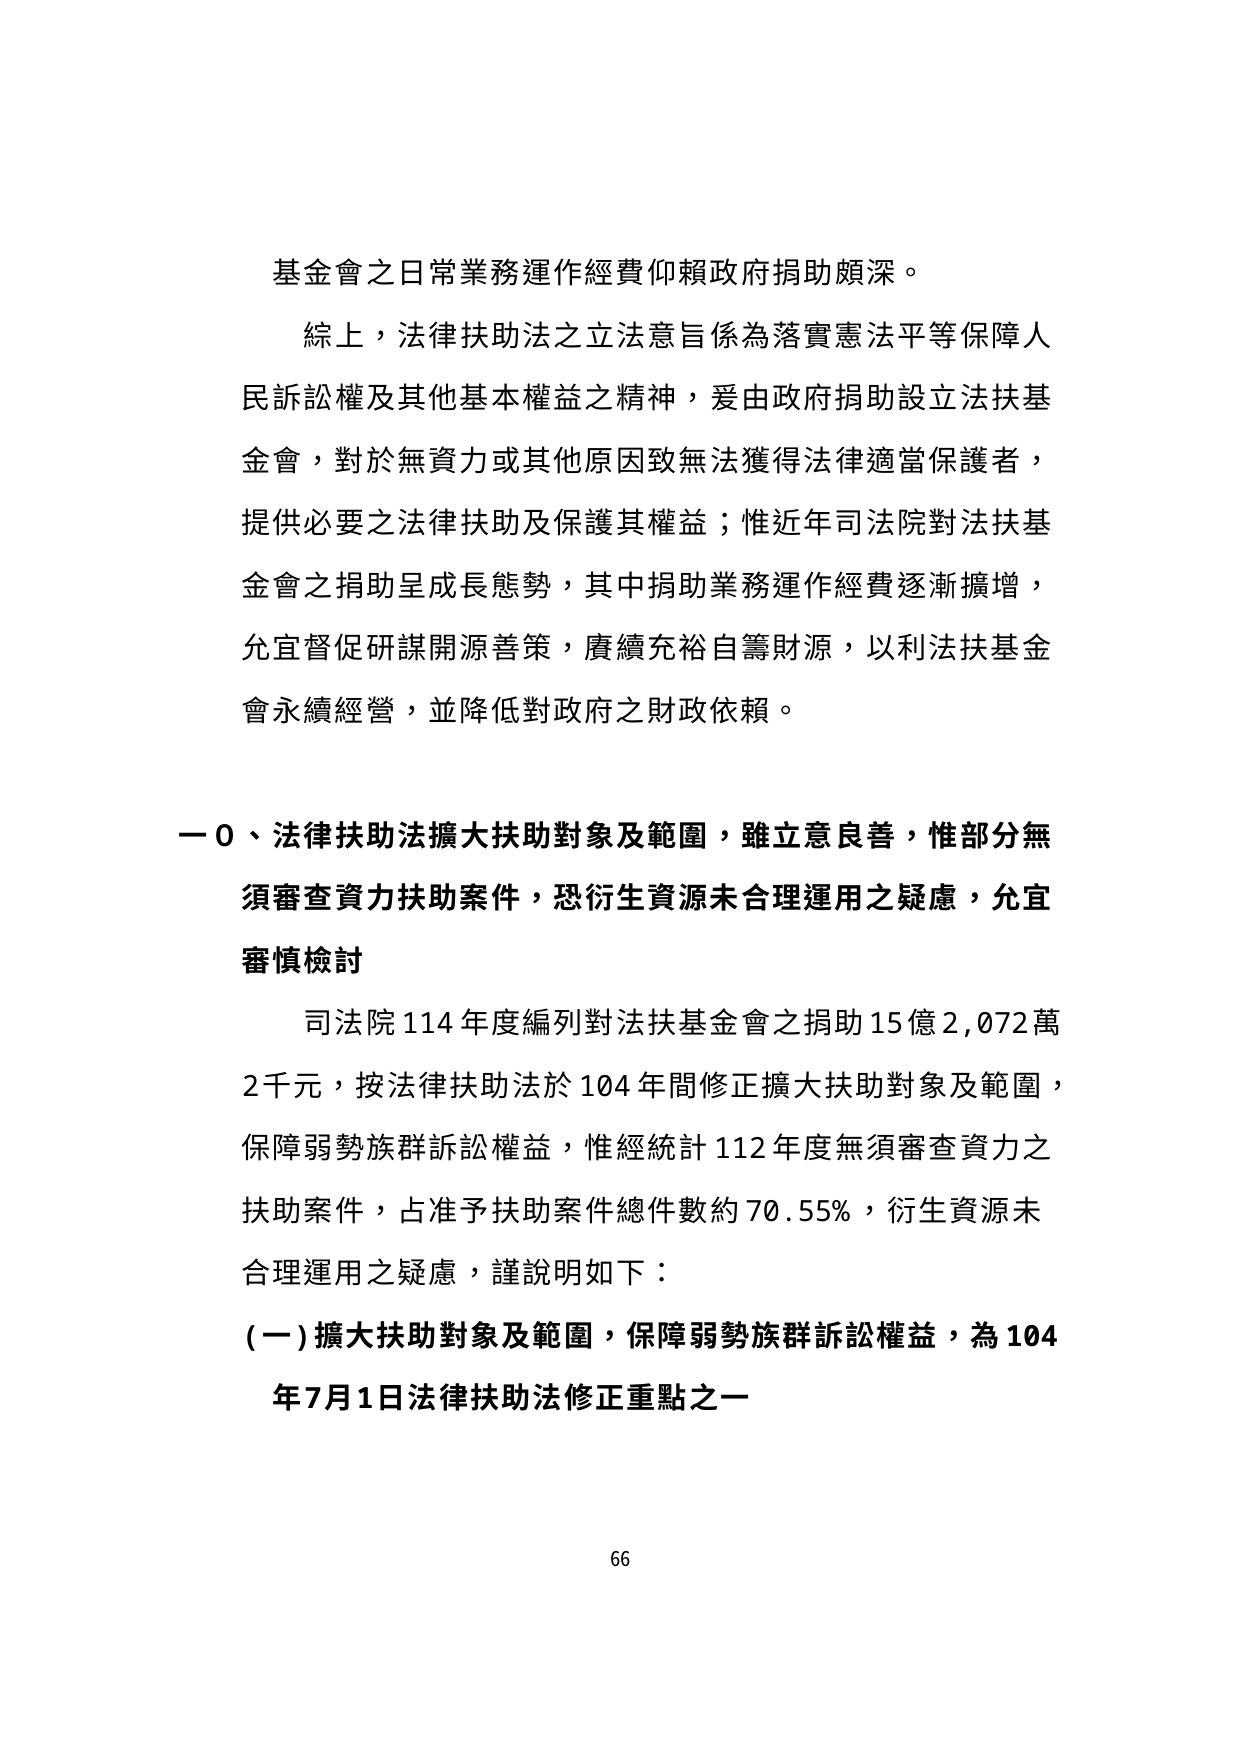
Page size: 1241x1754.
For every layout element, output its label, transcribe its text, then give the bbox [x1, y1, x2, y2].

text 一０、法律扶助法擴大扶助對象及範圍，雖立意良善，惟部分無須審查資力扶助案件，恐衍生資源未合理運用之疑慮，允宜審慎檢討 [177, 792, 1063, 979]
text 綜上，法律扶助法之立法意旨係為落實憲法平等保障人民訴訟權及其他基本權益之精神，爰由政府捐助設立法扶基金會，對於無資力或其他原因致無法獲得法律適當保護者，提供必要之法律扶助及保護其權益；惟近年司法院對法扶基金會之捐助呈成長態勢，其中捐助業務運作經費逐漸擴增，允宜督促研謀開源善策，賡續充裕自籌財源，以利法扶基金會永續經營，並降低對政府之財政依賴。 [236, 292, 1063, 729]
text (一)擴大扶助對象及範圍，保障弱勢族群訴訟權益，為104年7月1日法律扶助法修正重點之一 [236, 1292, 1063, 1417]
text 司法院114年度編列對法扶基金會之捐助15億2,072萬2千元，按法律扶助法於104年間修正擴大扶助對象及範圍，保障弱勢族群訴訟權益，惟經統計112年度無須審查資力之扶助案件，占准予扶助案件總件數約70.55%，衍生資源未合理運用之疑慮，謹說明如下： [236, 979, 1063, 1292]
text 基金會之日常業務運作經費仰賴政府捐助頗深。 [266, 229, 1063, 292]
